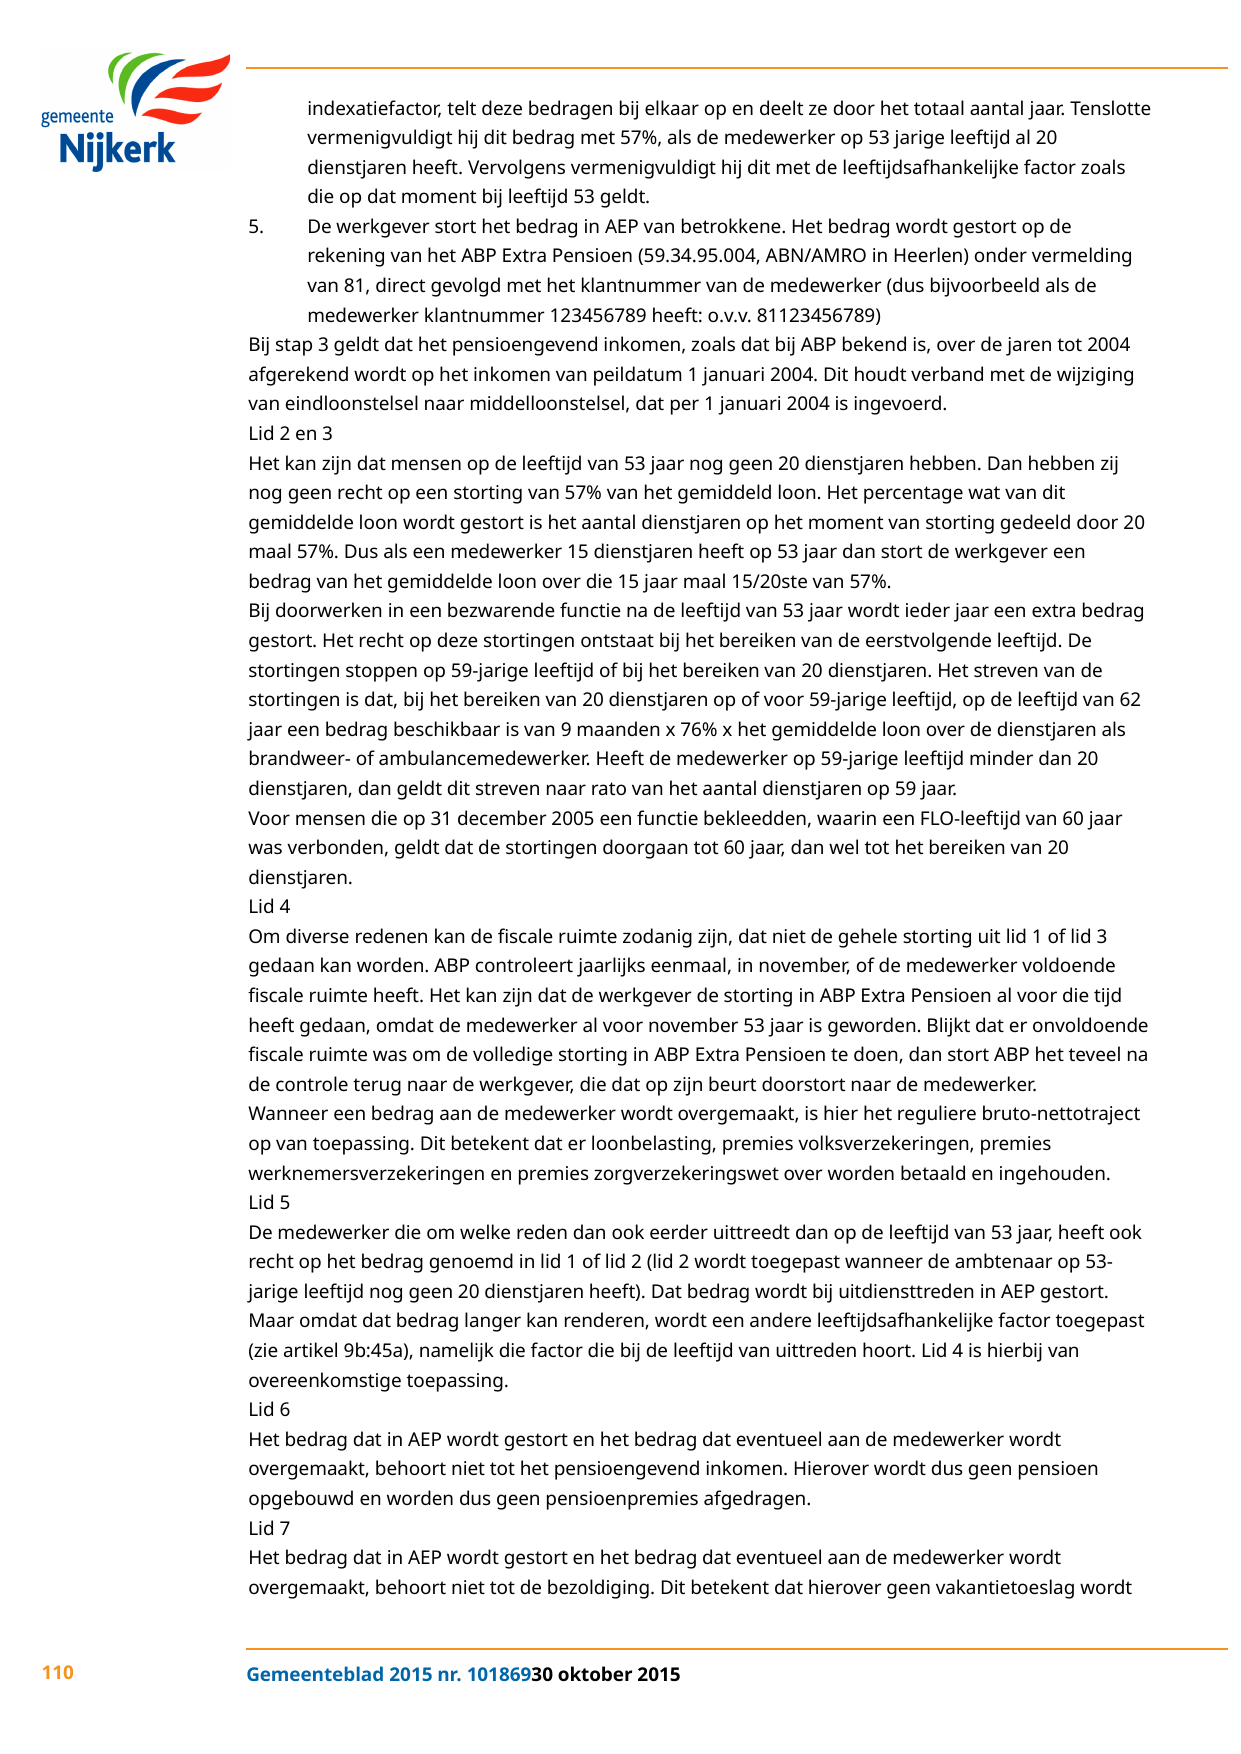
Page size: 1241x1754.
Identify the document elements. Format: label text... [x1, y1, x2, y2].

text Lid 7 [248, 1515, 1152, 1541]
text Lid 4 [248, 893, 1152, 919]
text Lid 2 en 3 [248, 420, 1152, 446]
list indexatiefactor, telt deze bedragen bij elkaar op en deelt ze door het totaal aantal jaar. Tenslotte vermenigvuldigt hij dit bedrag met 57%, als de medewerker op 53 jarige leeftijd al 20 dienstjaren heeft. Vervolgens vermenigvuldigt hij dit met de leeftijdsafhankelijke factor zoals die op dat moment bij leeftijd 53 geldt. [248, 95, 1152, 209]
text Om diverse redenen kan de fiscale ruimte zodanig zijn, dat niet de gehele storting uit lid 1 of lid 3 gedaan kan worden. ABP controleert jaarlijks eenmaal, in november, of de medewerker voldoende fiscale ruimte heeft. Het kan zijn dat de werkgever de storting in ABP Extra Pensioen al voor die tijd heeft gedaan, omdat de medewerker al voor november 53 jaar is geworden. Blijkt dat er onvoldoende fiscale ruimte was om de volledige storting in ABP Extra Pensioen te doen, dan stort ABP het teveel na de controle terug naar de werkgever, die dat op zijn beurt doorstort naar de medewerker. [248, 923, 1152, 1097]
text Maar omdat dat bedrag langer kan renderen, wordt een andere leeftijdsafhankelijke factor toegepast (zie artikel 9b:45a), namelijk die factor die bij de leeftijd van uittreden hoort. Lid 4 is hierbij van overeenkomstige toepassing. [248, 1308, 1152, 1393]
text Bij doorwerken in een bezwarende functie na de leeftijd van 53 jaar wordt ieder jaar een extra bedrag gestort. Het recht op deze stortingen ontstaat bij het bereiken van de eerstvolgende leeftijd. De stortingen stoppen op 59-jarige leeftijd of bij het bereiken van 20 dienstjaren. Het streven van de stortingen is dat, bij het bereiken van 20 dienstjaren op of voor 59-jarige leeftijd, op de leeftijd van 62 jaar een bedrag beschikbaar is van 9 maanden x 76% x het gemiddelde loon over de dienstjaren als brandweer- of ambulancemedewerker. Heeft de medewerker op 59-jarige leeftijd minder dan 20 dienstjaren, dan geldt dit streven naar rato van het aantal dienstjaren op 59 jaar. [248, 598, 1152, 801]
text Het bedrag dat in AEP wordt gestort en het bedrag dat eventueel aan de medewerker wordt overgemaakt, behoort niet tot het pensioengevend inkomen. Hierover wordt dus geen pensioen opgebouwd en worden dus geen pensioenpremies afgedragen. [248, 1426, 1152, 1511]
text De medewerker die om welke reden dan ook eerder uittreedt dan op de leeftijd van 53 jaar, heeft ook recht op het bedrag genoemd in lid 1 of lid 2 (lid 2 wordt toegepast wanneer de ambtenaar op 53-jarige leeftijd nog geen 20 dienstjaren heeft). Dat bedrag wordt bij uitdiensttreden in AEP gestort. [248, 1219, 1152, 1304]
text Lid 6 [248, 1396, 1152, 1422]
text Wanneer een bedrag aan de medewerker wordt overgemaakt, is hier het reguliere bruto-nettotraject op van toepassing. Dit betekent dat er loonbelasting, premies volksverzekeringen, premies werknemersverzekeringen en premies zorgverzekeringswet over worden betaald en ingehouden. [248, 1101, 1152, 1186]
text Het bedrag dat in AEP wordt gestort en het bedrag dat eventueel aan de medewerker wordt overgemaakt, behoort niet tot de bezoldiging. Dit betekent dat hierover geen vakantietoeslag wordt [248, 1544, 1152, 1600]
text Bij stap 3 geldt dat het pensioengevend inkomen, zoals dat bij ABP bekend is, over de jaren tot 2004 afgerekend wordt op het inkomen van peildatum 1 januari 2004. Dit houdt verband met de wijziging van eindloonstelsel naar middelloonstelsel, dat per 1 januari 2004 is ingevoerd. [248, 331, 1152, 416]
text Lid 5 [248, 1189, 1152, 1215]
text Voor mensen die op 31 december 2005 een functie bekleedden, waarin een FLO-leeftijd van 60 jaar was verbonden, geldt dat de stortingen doorgaan tot 60 jaar, dan wel tot het bereiken van 20 dienstjaren. [248, 805, 1152, 890]
list De werkgever stort het bedrag in AEP van betrokkene. Het bedrag wordt gestort op de rekening van het ABP Extra Pensioen (59.34.95.004, ABN/AMRO in Heerlen) onder vermelding van 81, direct gevolgd met het klantnummer van de medewerker (dus bijvoorbeeld als de medewerker klantnummer 123456789 heeft: o.v.v. 81123456789) [248, 213, 1152, 328]
text Het kan zijn dat mensen op de leeftijd van 53 jaar nog geen 20 dienstjaren hebben. Dan hebben zij nog geen recht op een storting van 57% van het gemiddeld loon. Het percentage wat van dit gemiddelde loon wordt gestort is het aantal dienstjaren op het moment van storting gedeeld door 20 maal 57%. Dus als een medewerker 15 dienstjaren heeft op 53 jaar dan stort de werkgever een bedrag van het gemiddelde loon over die 15 jaar maal 15/20ste van 57%. [248, 450, 1152, 594]
picture [41, 47, 231, 172]
